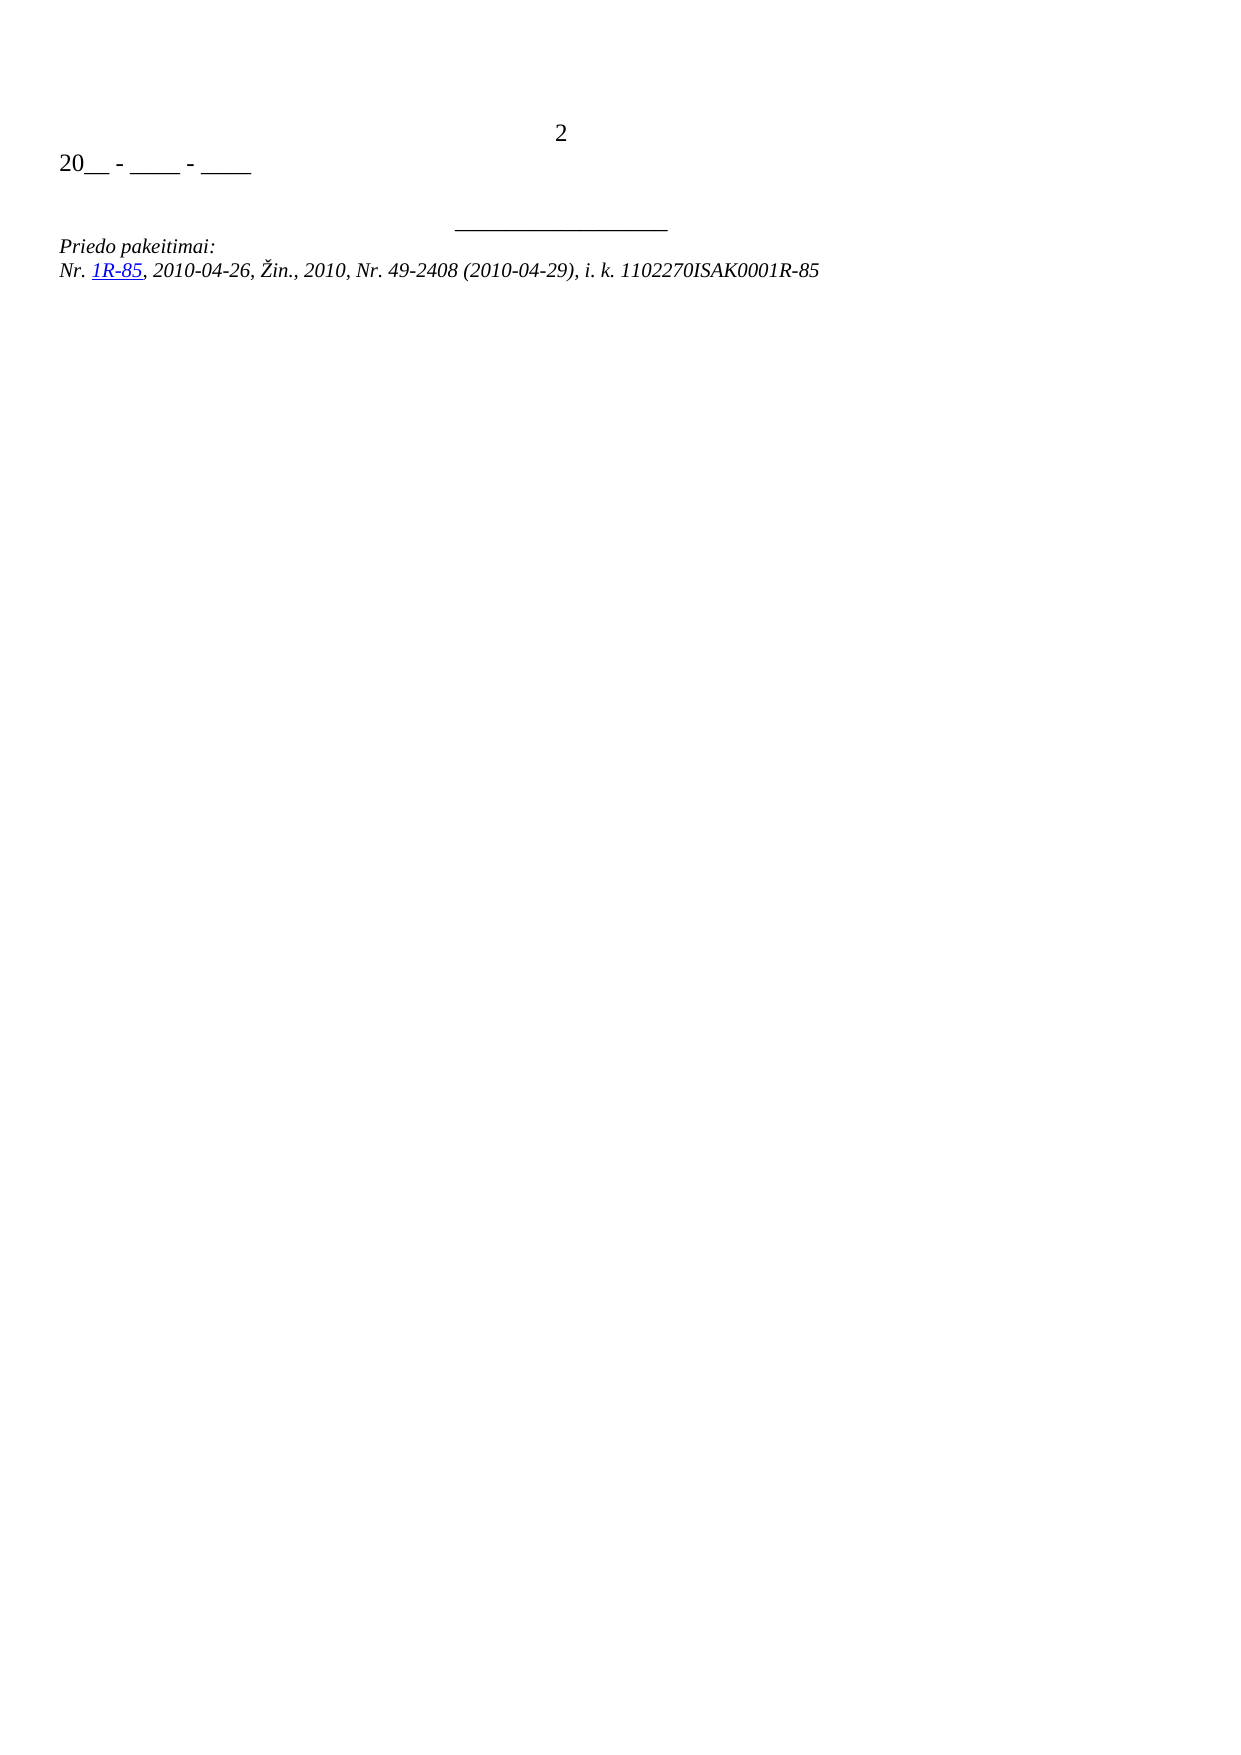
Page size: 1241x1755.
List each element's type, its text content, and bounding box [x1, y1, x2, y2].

text Nr. 1R-85, 2010-04-26, Žin., 2010, Nr. 49-2408 (2010-04-29), i. k. 1102270ISAK0001R-85 [59, 258, 1063, 282]
text Priedo pakeitimai: [59, 234, 1063, 258]
text _________________ [59, 205, 1063, 234]
text 20__ - ____ - ____ [59, 148, 1063, 176]
